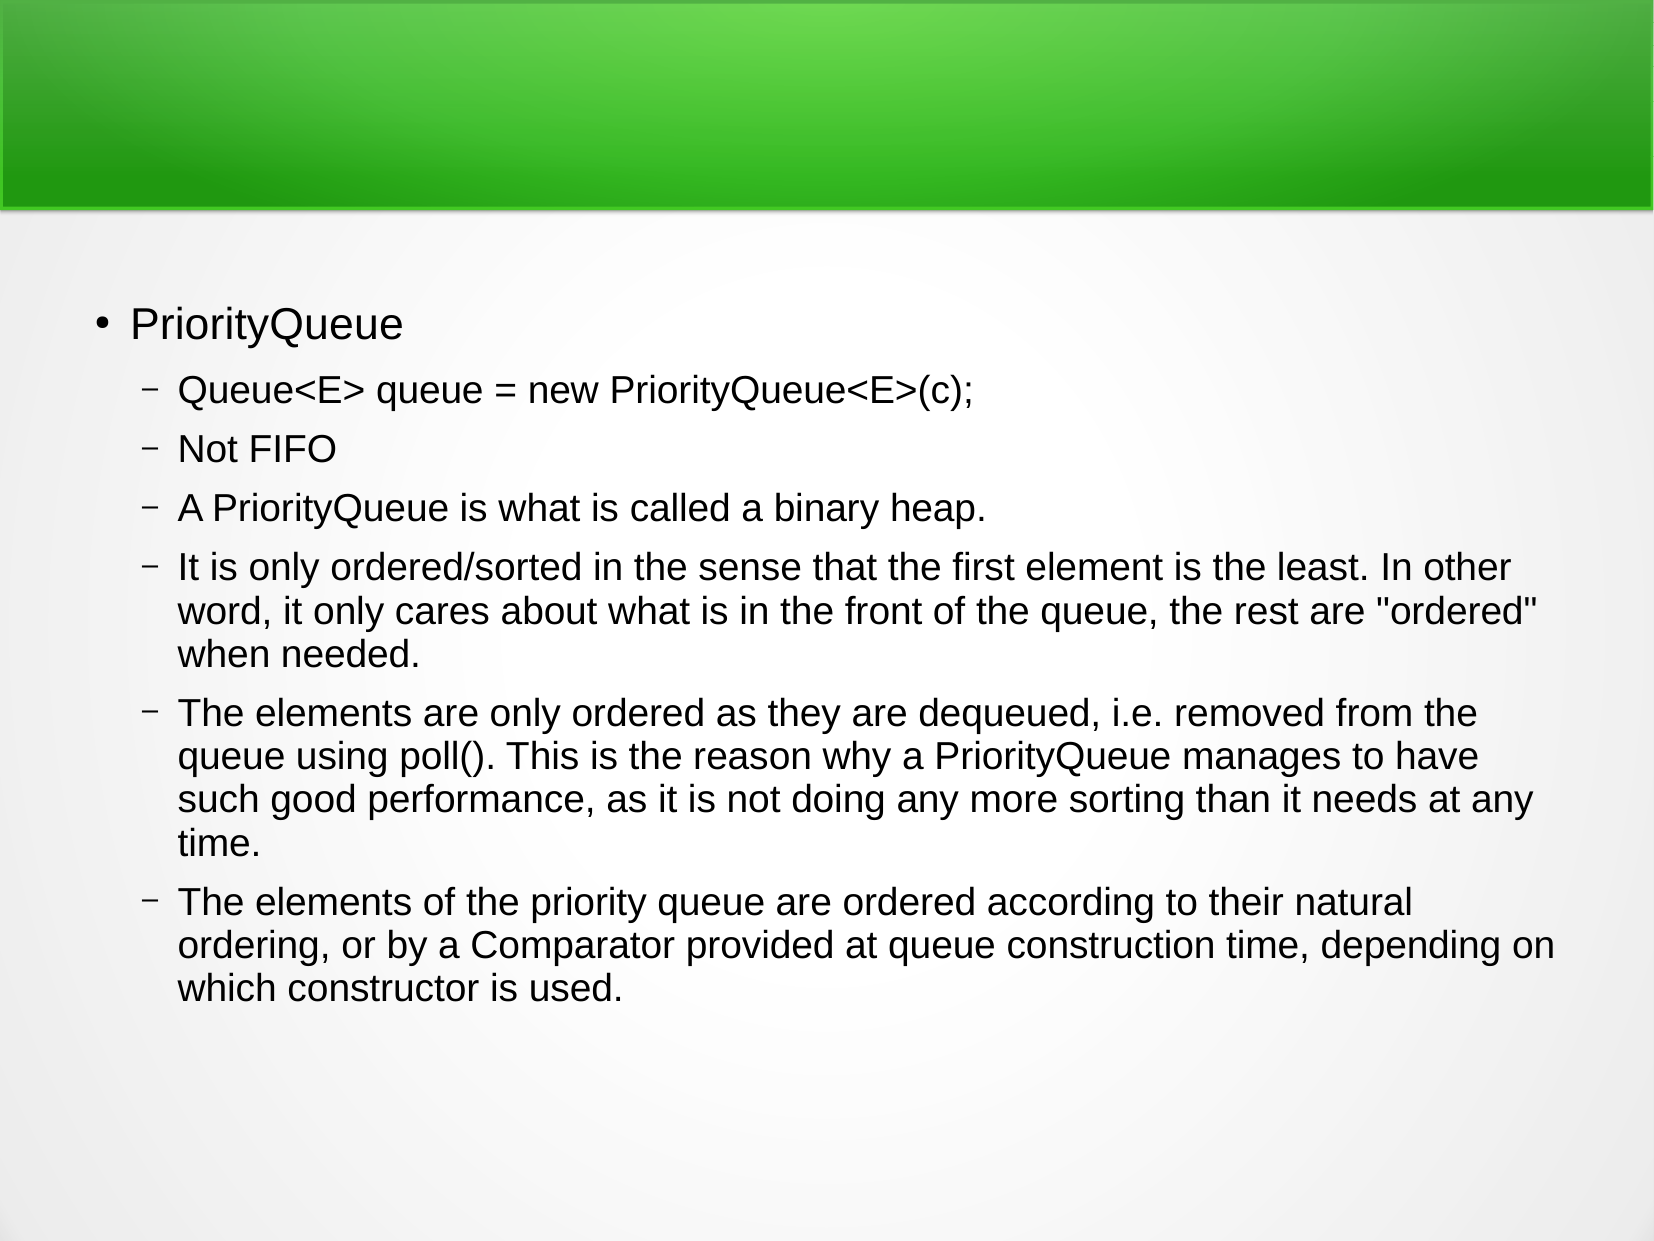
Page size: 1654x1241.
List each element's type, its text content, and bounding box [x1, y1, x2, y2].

list PriorityQueue Queue<E> queue = new PriorityQueue<E>(c); Not FIFO A PriorityQueue is what is called a binary heap. It is only ordered/sorted in the sense that the first element is the least. In other word, it only cares about what is in the front of the queue, the rest are "ordered" when needed. The elements are only ordered as they are dequeued, i.e. removed from the queue using poll(). This is the reason why a PriorityQueue manages to have such good performance, as it is not doing any more sorting than it needs at any time. The elements of the priority queue are ordered according to their natural ordering, or by a Comparator provided at queue construction time, depending on which constructor is used. [82, 299, 1571, 1019]
